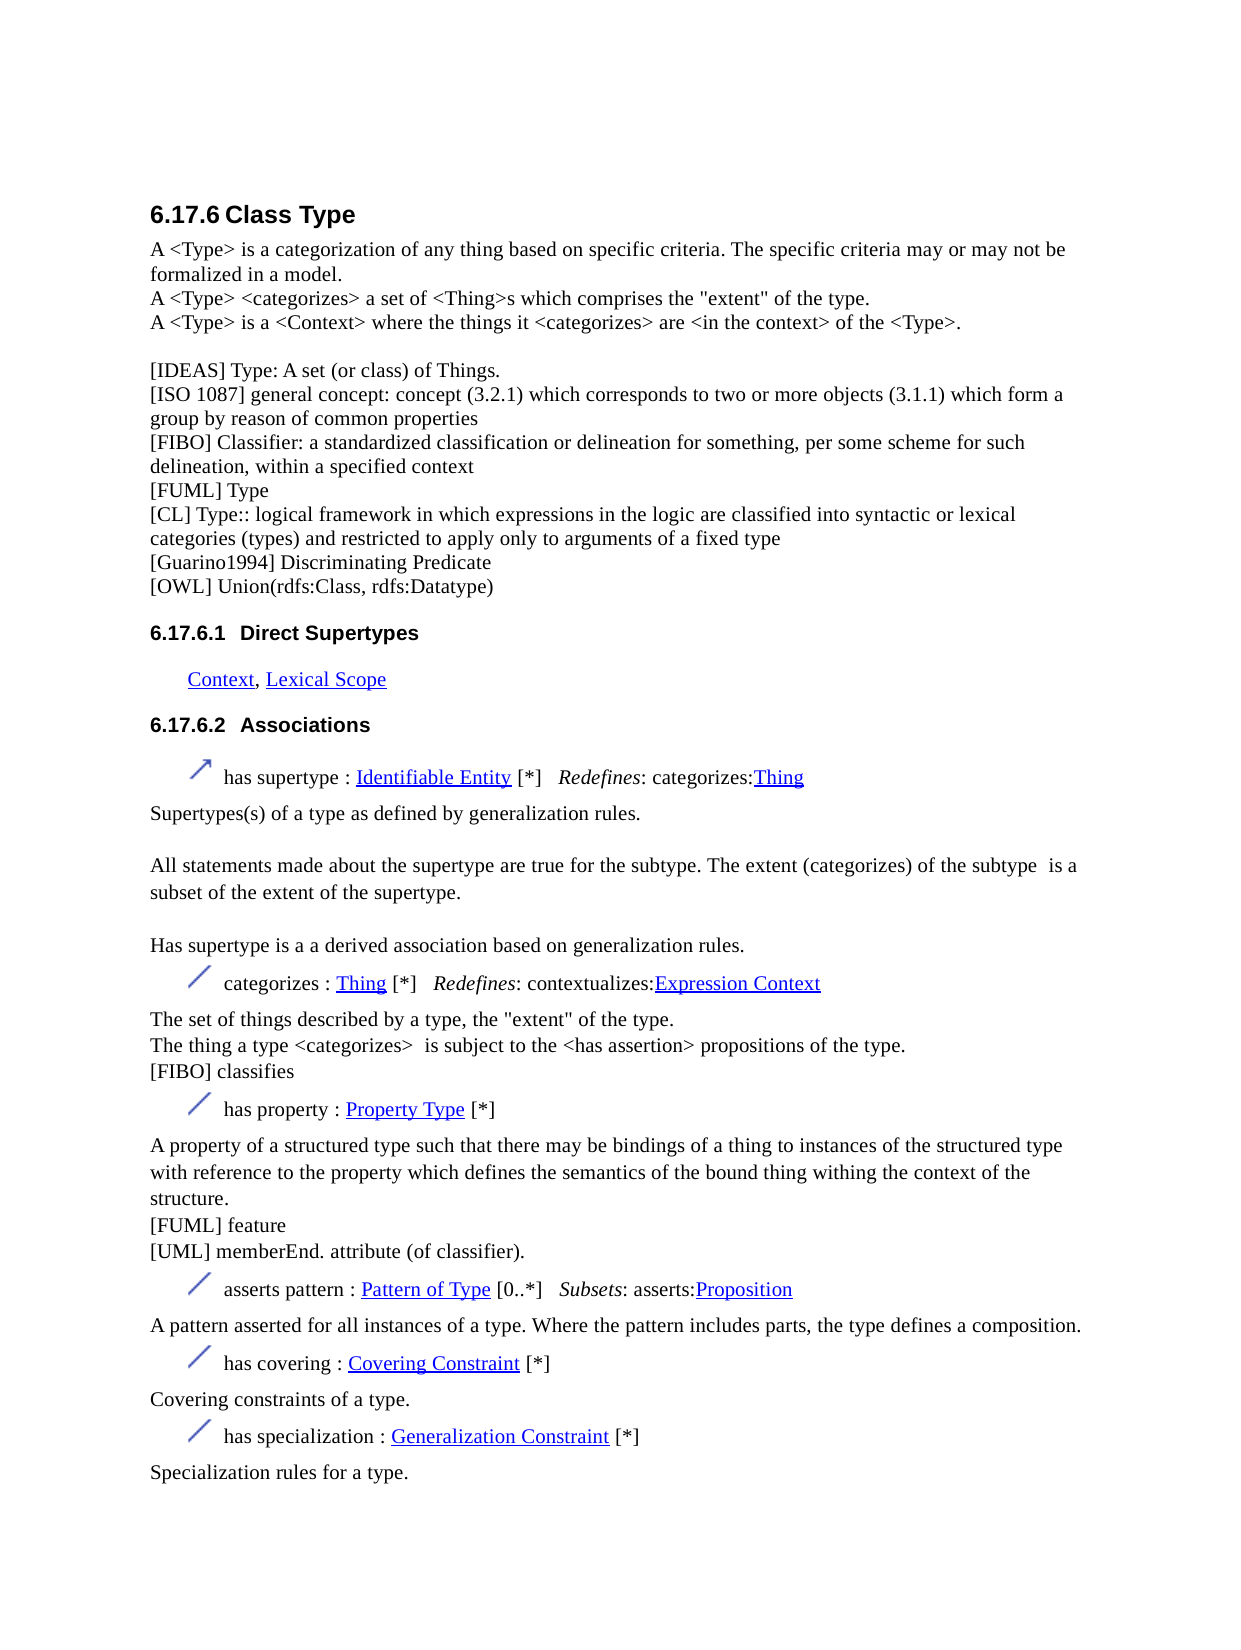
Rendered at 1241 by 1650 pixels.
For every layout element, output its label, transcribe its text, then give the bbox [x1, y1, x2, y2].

text Supertypes(s) of a type as defined by generalization rules. All statements made about the supertype are true for the subtype. The extent (categorizes) of the subtype is a subset of the extent of the supertype. Has supertype is a a derived association based on generalization rules. [150, 800, 1090, 957]
picture [187, 1091, 213, 1117]
text has specialization : Generalization Constraint [*] [187, 1419, 1090, 1448]
subtitle Associations [150, 713, 1090, 737]
text asserts pattern : Pattern of Type [0..*] Subsets: asserts:Proposition [187, 1271, 1090, 1301]
picture [187, 1344, 213, 1370]
text has covering : Covering Constraint [*] [187, 1345, 1090, 1374]
picture [187, 964, 213, 990]
text A pattern asserted for all instances of a type. Where the pattern includes parts, the type defines a composition. [150, 1313, 1090, 1337]
text The set of things described by a type, the "extent" of the type. The thing a type <categorizes> is subject to the <has assertion> propositions of the type. [FIBO] classifies [150, 1006, 1090, 1083]
text Covering constraints of a type. [150, 1386, 1090, 1410]
text A <Type> is a categorization of any thing based on specific criteria. The specific criteria may or may not be formalized in a model. A <Type> <categorizes> a set of <Thing>s which comprises the "extent" of the type. A <Type> is a <Context> where the things it <categorizes> are <in the context> of the <Type>. [IDEAS] Type: A set (or class) of Things. [ISO 1087] general concept: concept (3.2.1) which corresponds to two or more objects (3.1.1) which form a group by reason of common properties [FIBO] Classifier: a standardized classification or delineation for something, per some scheme for such delineation, within a specified context [FUML] Type [CL] Type:: logical framework in which expressions in the logic are classified into syntactic or lexical categories (types) and restricted to apply only to arguments of a fixed type [Guarino1994] Discriminating Predicate [OWL] Union(rdfs:Class, rdfs:Datatype) [150, 237, 1090, 598]
subtitle Direct Supertypes [150, 621, 1090, 645]
subtitle Class Type [150, 199, 1090, 228]
picture [187, 1271, 213, 1297]
text has property : Property Type [*] [187, 1092, 1090, 1121]
picture [187, 758, 213, 784]
text categorizes : Thing [*] Redefines: contextualizes:Expression Context [187, 965, 1090, 994]
text Context, Lexical Scope [187, 667, 1090, 691]
text has supertype : Identifiable Entity [*] Redefines: categorizes:Thing [187, 759, 1090, 788]
text Specialization rules for a type. [150, 1460, 1090, 1484]
text A property of a structured type such that there may be bindings of a thing to instances of the structured type with reference to the property which defines the semantics of the bound thing withing the context of the structure. [FUML] feature [UML] memberEnd. attribute (of classifier). [150, 1133, 1090, 1263]
picture [187, 1418, 213, 1444]
